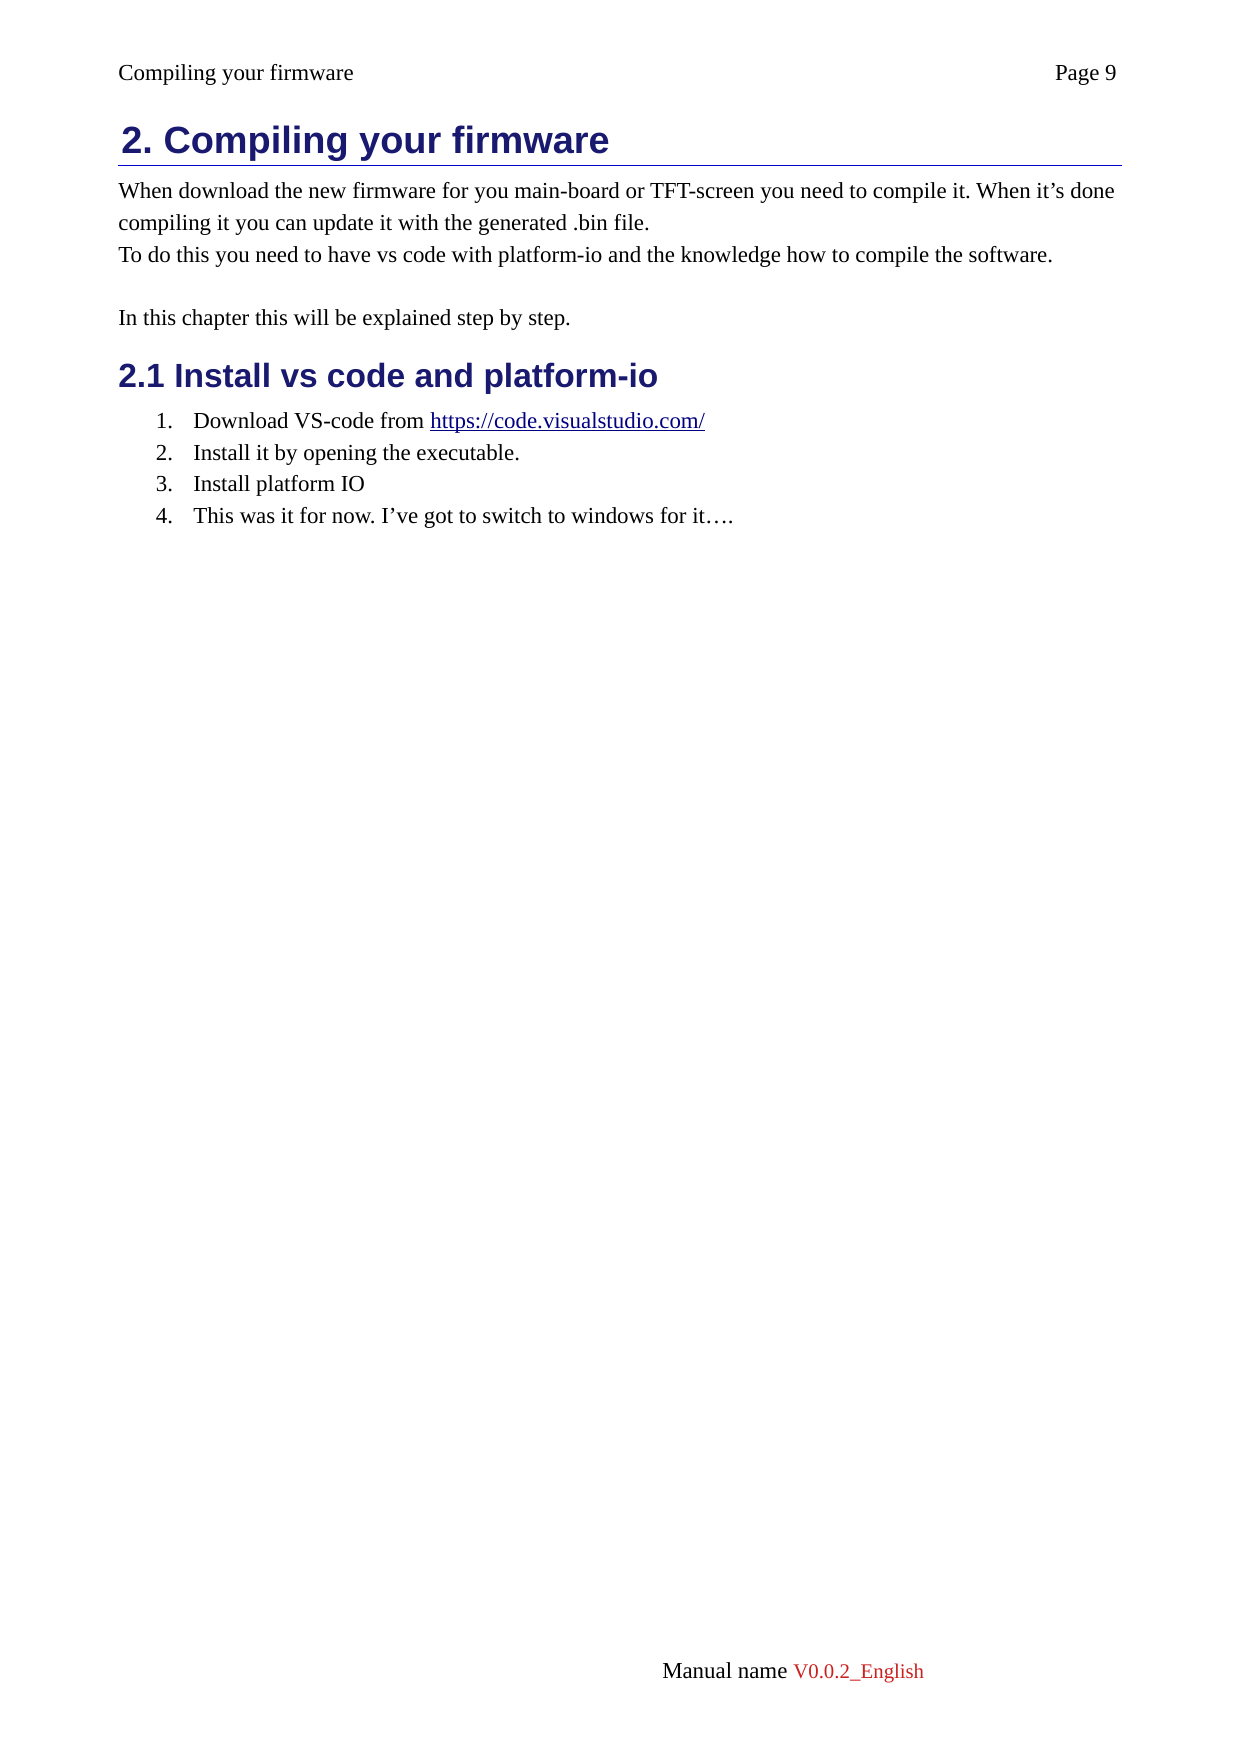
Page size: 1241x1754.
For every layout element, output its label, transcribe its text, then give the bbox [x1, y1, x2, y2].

list This was it for now. I’ve got to switch to windows for it…. [156, 502, 1122, 528]
subtitle Compiling your firmware [118, 115, 1122, 165]
list Install platform IO [156, 470, 1122, 497]
subtitle Install vs code and platform-io [118, 356, 1122, 395]
list Install it by opening the executable. [156, 439, 1122, 465]
list Download VS-code from https://code.visualstudio.com/ [156, 407, 1122, 434]
text When download the new firmware for you main-board or TFT-screen you need to compile it. When it’s done compiling it you can update it with the generated .bin file. To do this you need to have vs code with platform-io and the knowledge how to compile the software. In this chapter this will be explained step by step. [118, 177, 1122, 330]
